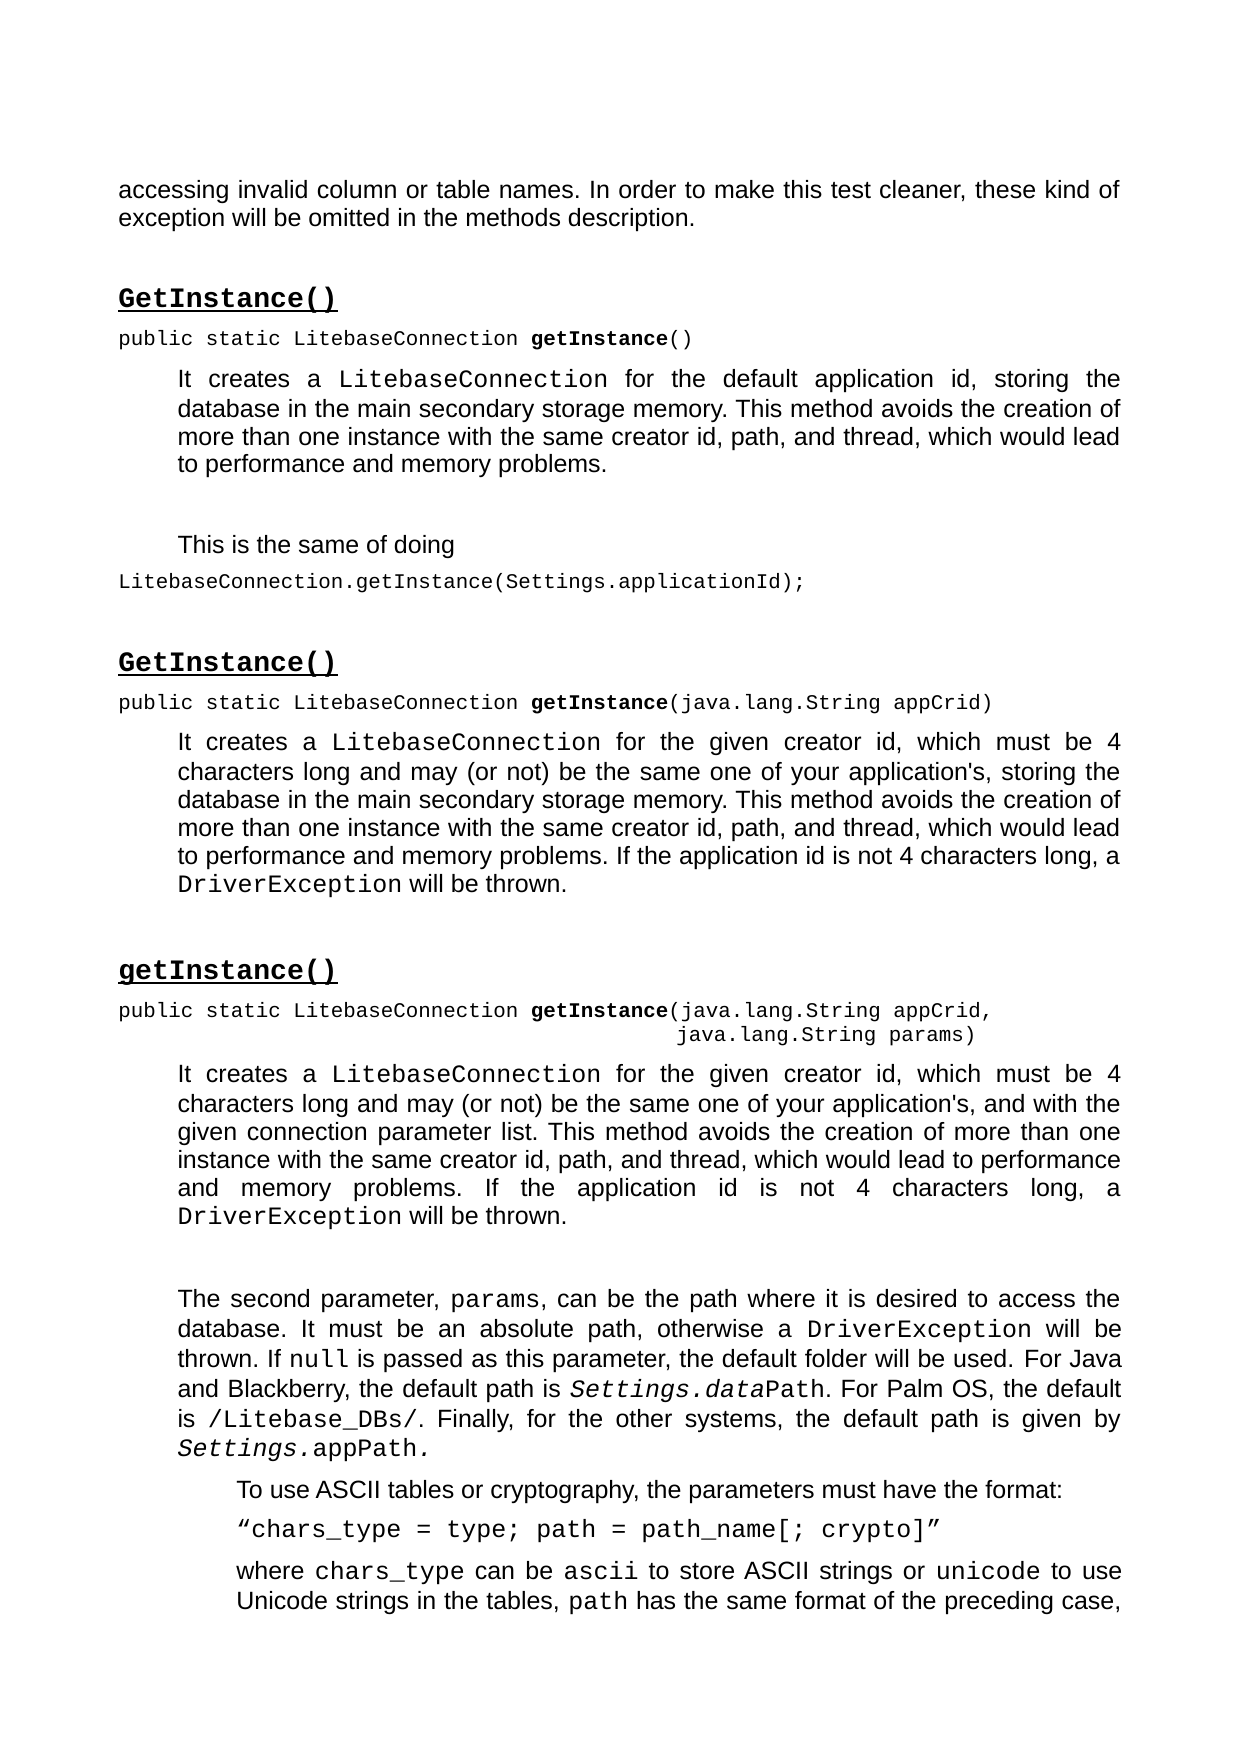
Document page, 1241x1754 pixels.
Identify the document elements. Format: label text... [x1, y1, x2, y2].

list It creates a LitebaseConnection for the given creator id, which must be 4 characters long and may (or not) be the same one of your application's, storing the database in the main secondary storage memory. This method avoids the creation of more than one instance with the same creator id, path, and thread, which would lead to performance and memory problems. If the application id is not 4 characters long, a DriverException will be thrown. [177, 728, 1122, 900]
text public static LitebaseConnection getInstance() [118, 328, 1122, 352]
list LitebaseConnection.getInstance(Settings.applicationId); [118, 571, 1122, 595]
list To use ASCII tables or cryptography, the parameters must have the format: [236, 1476, 1122, 1504]
list It creates a LitebaseConnection for the default application id, storing the database in the main secondary storage memory. This method avoids the creation of more than one instance with the same creator id, path, and thread, which would lead to performance and memory problems. [177, 364, 1122, 478]
list The second parameter, params, can be the path where it is desired to access the database. It must be an absolute path, otherwise a DriverException will be thrown. If null is passed as this parameter, the default folder will be used. For Java and Blackberry, the default path is Settings.dataPath. For Palm OS, the default is /Litebase_DBs/. Finally, for the other systems, the default path is given by Settings.appPath. [177, 1284, 1122, 1463]
list It creates a LitebaseConnection for the given creator id, which must be 4 characters long and may (or not) be the same one of your application's, and with the given connection parameter list. This method avoids the creation of more than one instance with the same creator id, path, and thread, which would lead to performance and memory problems. If the application id is not 4 characters long, a DriverException will be thrown. [177, 1060, 1122, 1232]
list “chars_type = type; path = path_name[; crypto]” [236, 1516, 1122, 1544]
text public static LitebaseConnection getInstance(java.lang.String appCrid) [118, 692, 1122, 716]
text public static LitebaseConnection getInstance(java.lang.String appCrid, java.lang.String params) [118, 1000, 1122, 1048]
list where chars_type can be ascii to store ASCII strings or unicode to use Unicode strings in the tables, path has the same format of the preceding case, [236, 1557, 1122, 1617]
list This is the same of doing [177, 531, 1122, 559]
subtitle GetInstance() [118, 284, 1122, 316]
text accessing invalid column or table names. In order to make this test cleaner, these kind of exception will be omitted in the methods description. [118, 176, 1122, 231]
subtitle getInstance() [118, 956, 1122, 988]
subtitle GetInstance() [118, 648, 1122, 679]
